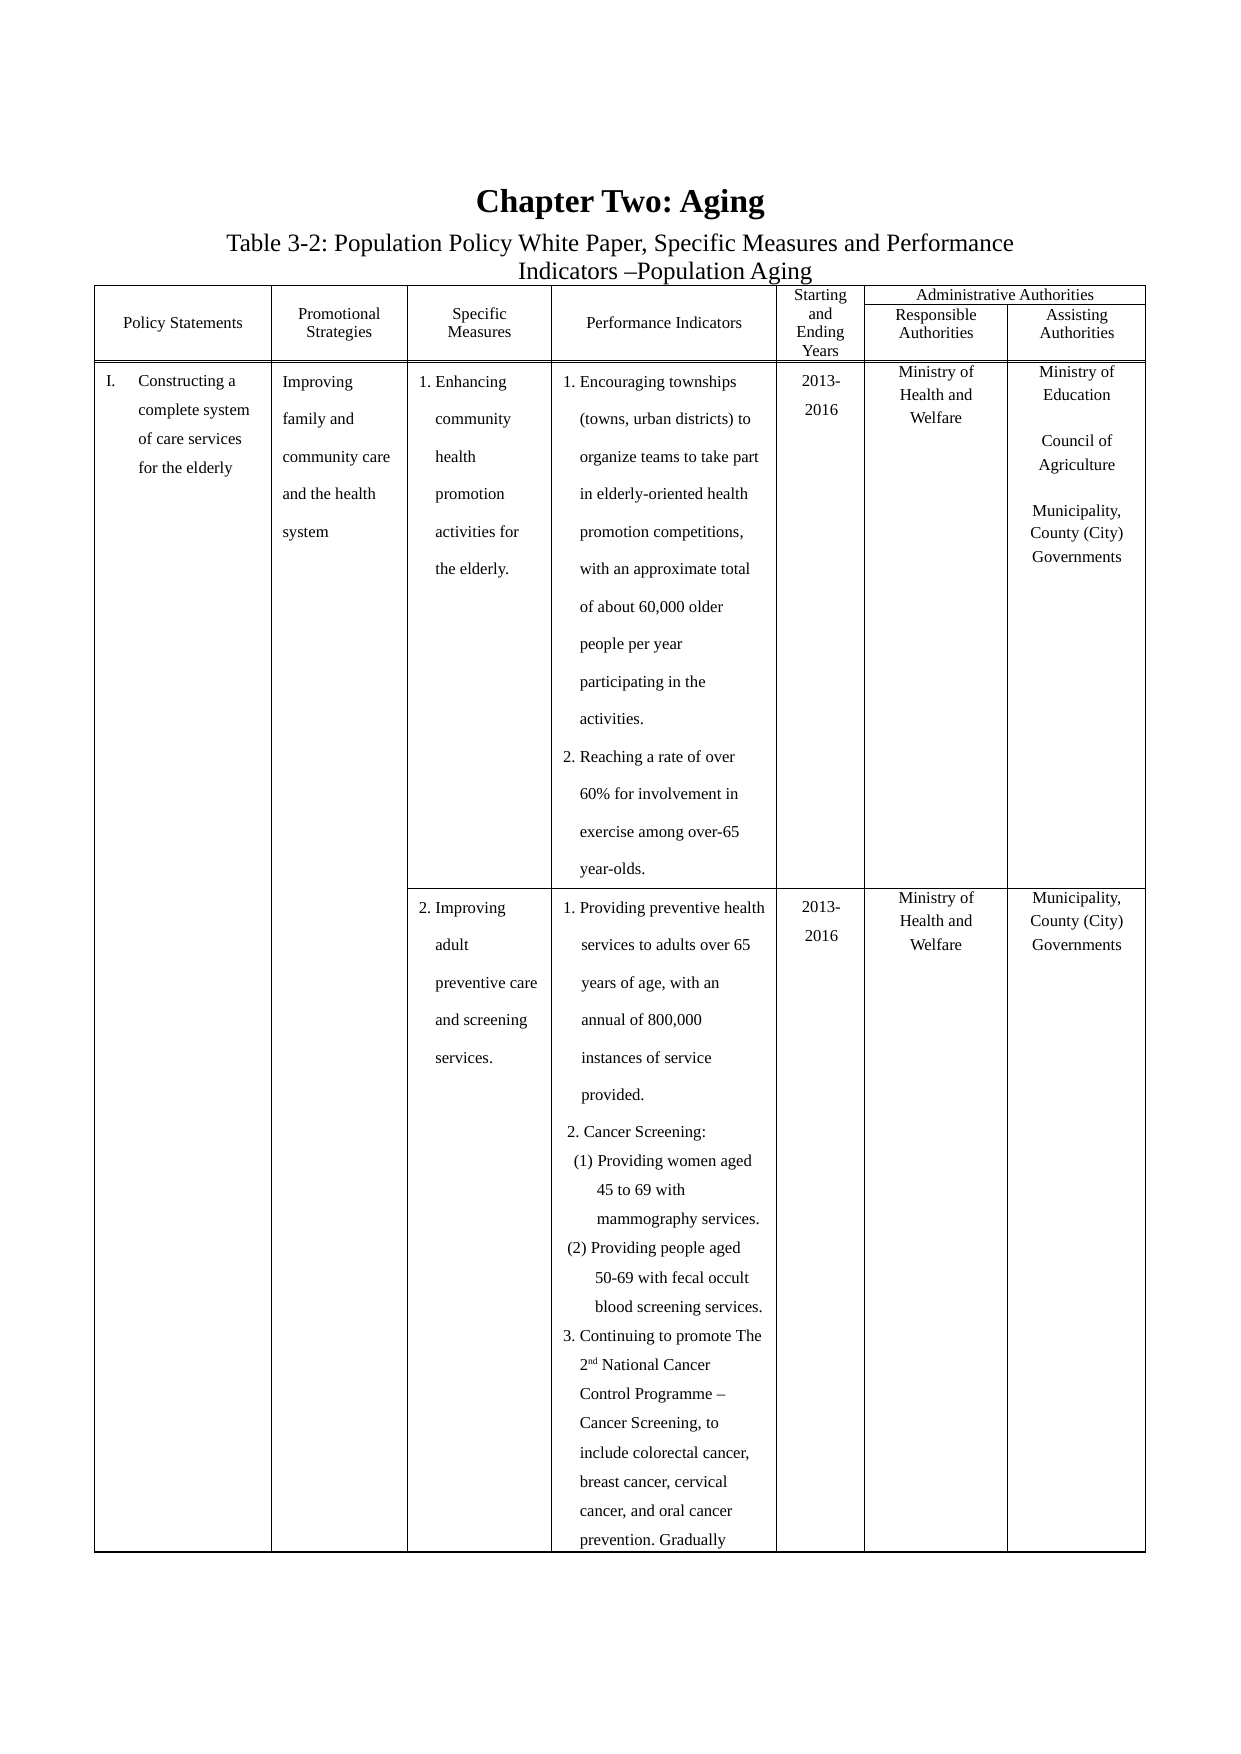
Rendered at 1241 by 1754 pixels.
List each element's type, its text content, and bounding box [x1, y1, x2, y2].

table_cell Improving family and community care and the health system [272, 363, 407, 1551]
table_cell 2. Improving adult preventive care and screening services. [408, 889, 551, 1551]
table_cell Municipality, County (City) Governments [1008, 889, 1145, 1551]
table_cell Ministry of Education Council of Agriculture Municipality, County (City) Governments [1008, 363, 1145, 888]
subtitle Table 3-2: Population Policy White Paper, Specific Measures and Performance Indicators –Population Aging [187, 229, 1053, 285]
table_cell 2013- 2016 [777, 889, 864, 1551]
table_cell 1. Enhancing community health promotion activities for the elderly. [408, 363, 551, 888]
table_header Policy Statements [95, 286, 271, 359]
table_cell 1. Providing preventive health services to adults over 65 years of age, with an annual of 800,000 instances of service provided. 2. Cancer Screening: (1) Providing women aged 45 to 69 with mammography services. (2) Providing people aged 50-69 with fecal occult blood screening services. 3. Continuing to promote The 2nd National Cancer Control Programme – Cancer Screening, to include colorectal cancer, breast cancer, cervical cancer, and oral cancer prevention. Gradually [552, 889, 776, 1551]
table_cell Ministry of Health and Welfare [865, 889, 1007, 1551]
table_cell Assisting Authorities [1008, 305, 1145, 359]
table_cell 2013- 2016 [777, 363, 864, 888]
table_cell Ministry of Health and Welfare [865, 363, 1007, 888]
table_cell Responsible Authorities [865, 305, 1007, 359]
table_header Performance Indicators [552, 286, 776, 359]
subtitle Chapter Two: Aging [187, 183, 1053, 220]
table_header Administrative Authorities [865, 286, 1145, 304]
table_cell 1. Encouraging townships (towns, urban districts) to organize teams to take part in elderly-oriented health promotion competitions, with an approximate total of about 60,000 older people per year participating in the activities. 2. Reaching a rate of over 60% for involvement in exercise among over-65 year-olds. [552, 363, 776, 888]
table_header Promotional Strategies [272, 286, 407, 359]
table_header Starting and Ending Years [777, 286, 864, 359]
table_cell Constructing a complete system of care services for the elderly [95, 363, 271, 1551]
table_header Specific Measures [408, 286, 551, 359]
